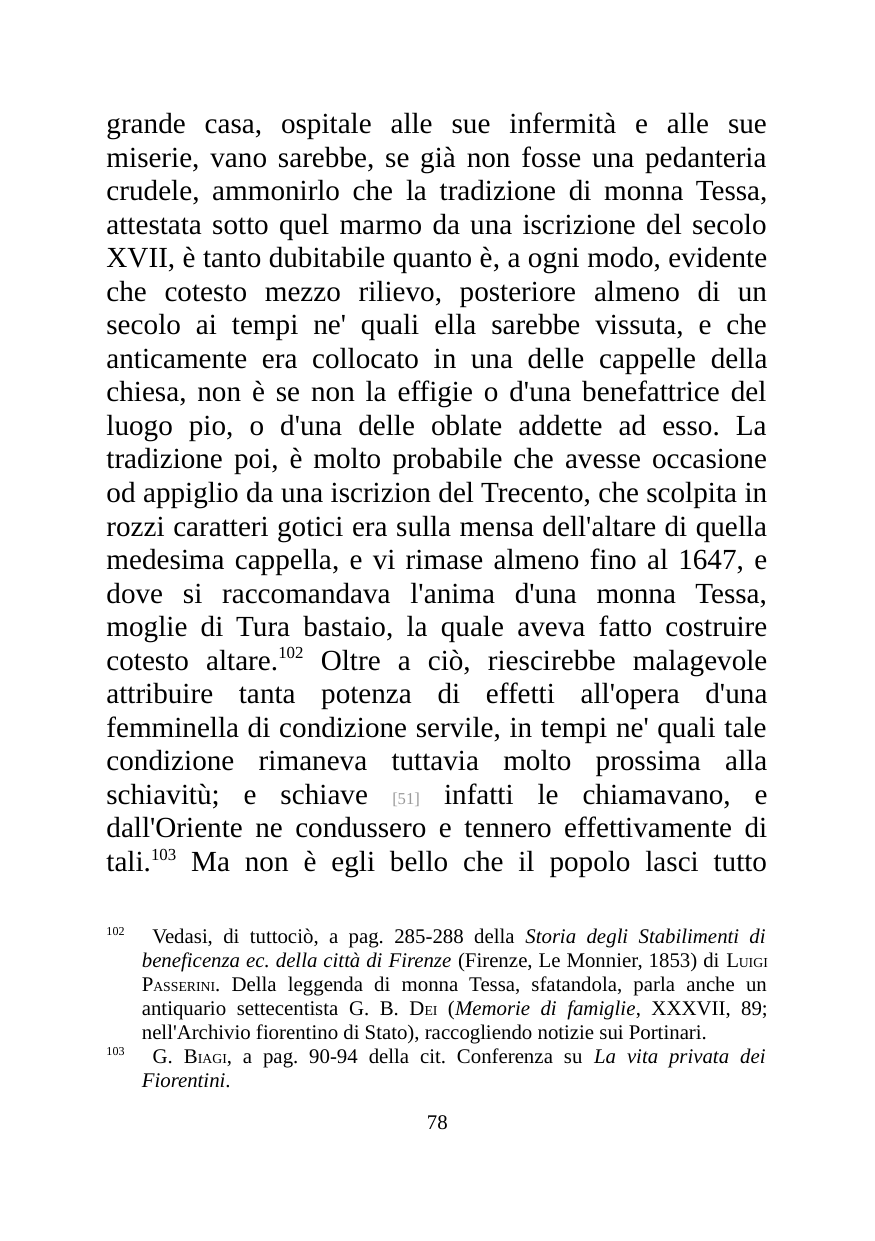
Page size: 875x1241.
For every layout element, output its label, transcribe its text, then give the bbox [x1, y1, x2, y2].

text grande casa, ospitale alle sue infermità e alle sue miserie, vano sarebbe, se già non fosse una pedanteria crudele, ammonirlo che la tradizione di monna Tessa, attestata sotto quel marmo da una iscrizione del secolo XVII, è tanto dubitabile quanto è, a ogni modo, evidente che cotesto mezzo rilievo, posteriore almeno di un secolo ai tempi ne' quali ella sarebbe vissuta, e che anticamente era collocato in una delle cappelle della chiesa, non è se non la effigie o d'una benefattrice del luogo pio, o d'una delle oblate addette ad esso. La tradizione poi, è molto probabile che avesse occasione od appiglio da una iscrizion del Trecento, che scolpita in rozzi caratteri gotici era sulla mensa dell'altare di quella medesima cappella, e vi rimase almeno fino al 1647, e dove si raccomandava l'anima d'una monna Tessa, moglie di Tura bastaio, la quale aveva fatto costruire cotesto altare. Oltre a ciò, riescirebbe malagevole attribuire tanta potenza di effetti all'opera d'una femminella di condizione servile, in tempi ne' quali tale condizione rimaneva tuttavia molto prossima alla schiavitù; e schiave [51] infatti le chiamavano, e dall'Oriente ne condussero e tennero effettivamente di tali. Ma non è egli bello che il popolo lasci tutto [106, 106, 768, 878]
text G. Biagi, a pag. 90-94 della cit. Conferenza su La vita privata dei Fiorentini. [106, 1044, 768, 1092]
text Vedasi, di tuttociò, a pag. 285-288 della Storia degli Stabilimenti di beneficenza ec. della città di Firenze (Firenze, Le Monnier, 1853) di Luigi Passerini. Della leggenda di monna Tessa, sfatandola, parla anche un antiquario settecentista G. B. Dei (Memorie di famiglie, XXXVII, 89; nell'Archivio fiorentino di Stato), raccogliendo notizie sui Portinari. [106, 924, 768, 1044]
